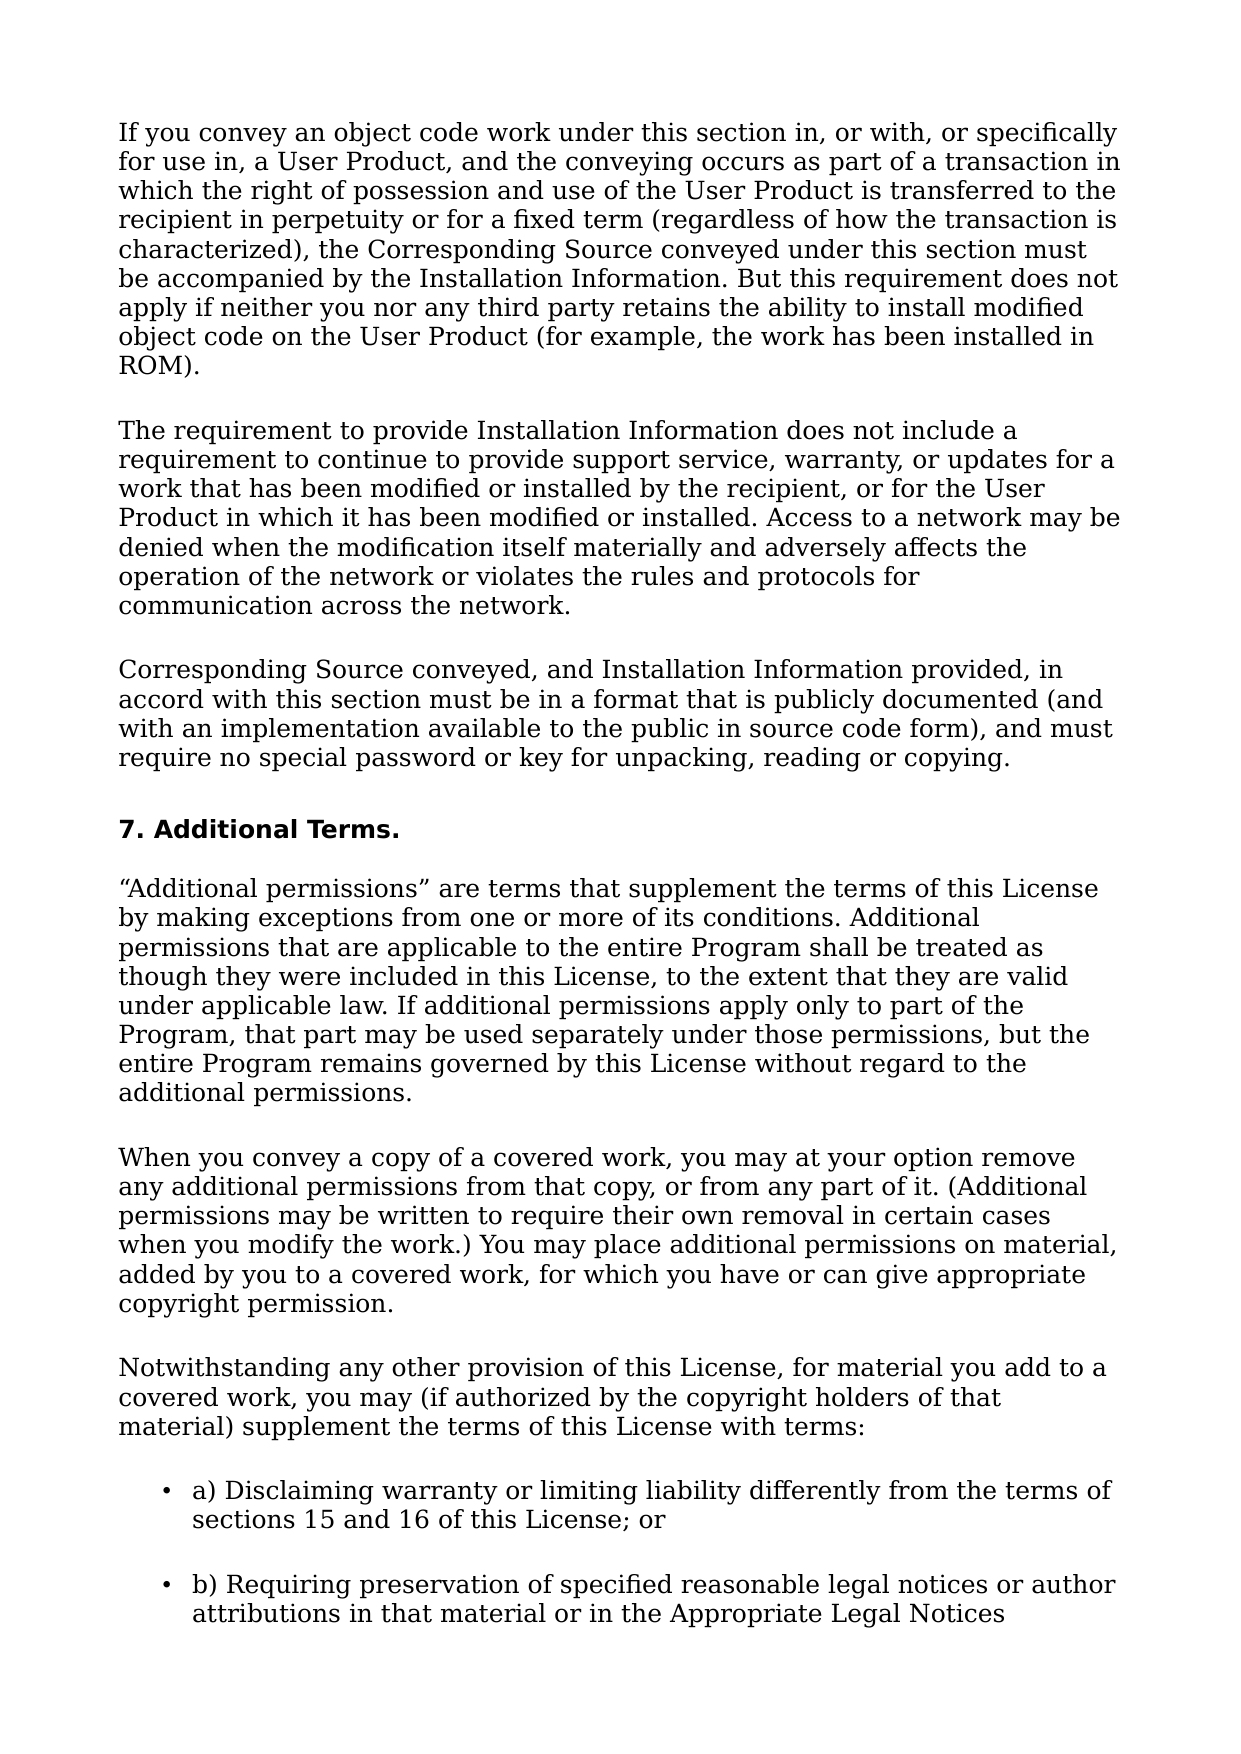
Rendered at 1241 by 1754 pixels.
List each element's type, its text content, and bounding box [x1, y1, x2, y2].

text The requirement to provide Installation Information does not include a requirement to continue to provide support service, warranty, or updates for a work that has been modified or installed by the recipient, or for the User Product in which it has been modified or installed. Access to a network may be denied when the modification itself materially and adversely affects the operation of the network or violates the rules and protocols for communication across the network. [118, 416, 1122, 620]
text If you convey an object code work under this section in, or with, or specifically for use in, a User Product, and the conveying occurs as part of a transaction in which the right of possession and use of the User Product is transferred to the recipient in perpetuity or for a fixed term (regardless of how the transaction is characterized), the Corresponding Source conveyed under this section must be accompanied by the Installation Information. But this requirement does not apply if neither you nor any third party retains the ability to install modified object code on the User Product (for example, the work has been installed in ROM). [118, 118, 1122, 381]
text Corresponding Source conveyed, and Installation Information provided, in accord with this section must be in a format that is publicly documented (and with an implementation available to the public in source code form), and must require no special password or key for unpacking, reading or copying. [118, 656, 1122, 772]
list a) Disclaiming warranty or limiting liability differently from the terms of sections 15 and 16 of this License; or [162, 1476, 1122, 1535]
text Notwithstanding any other provision of this License, for material you add to a covered work, you may (if authorized by the copyright holders of that material) supplement the terms of this License with terms: [118, 1353, 1122, 1441]
list b) Requiring preservation of specified reasonable legal notices or author attributions in that material or in the Appropriate Legal Notices [162, 1570, 1122, 1628]
text “Additional permissions” are terms that supplement the terms of this License by making exceptions from one or more of its conditions. Additional permissions that are applicable to the entire Program shall be treated as though they were included in this License, to the extent that they are valid under applicable law. If additional permissions apply only to part of the Program, that part may be used separately under those permissions, but the entire Program remains governed by this License without regard to the additional permissions. [118, 874, 1122, 1108]
text When you convey a copy of a covered work, you may at your option remove any additional permissions from that copy, or from any part of it. (Additional permissions may be written to require their own removal in certain cases when you modify the work.) You may place additional permissions on material, added by you to a covered work, for which you have or can give appropriate copyright permission. [118, 1143, 1122, 1318]
subtitle 7. Additional Terms. [118, 815, 1122, 844]
